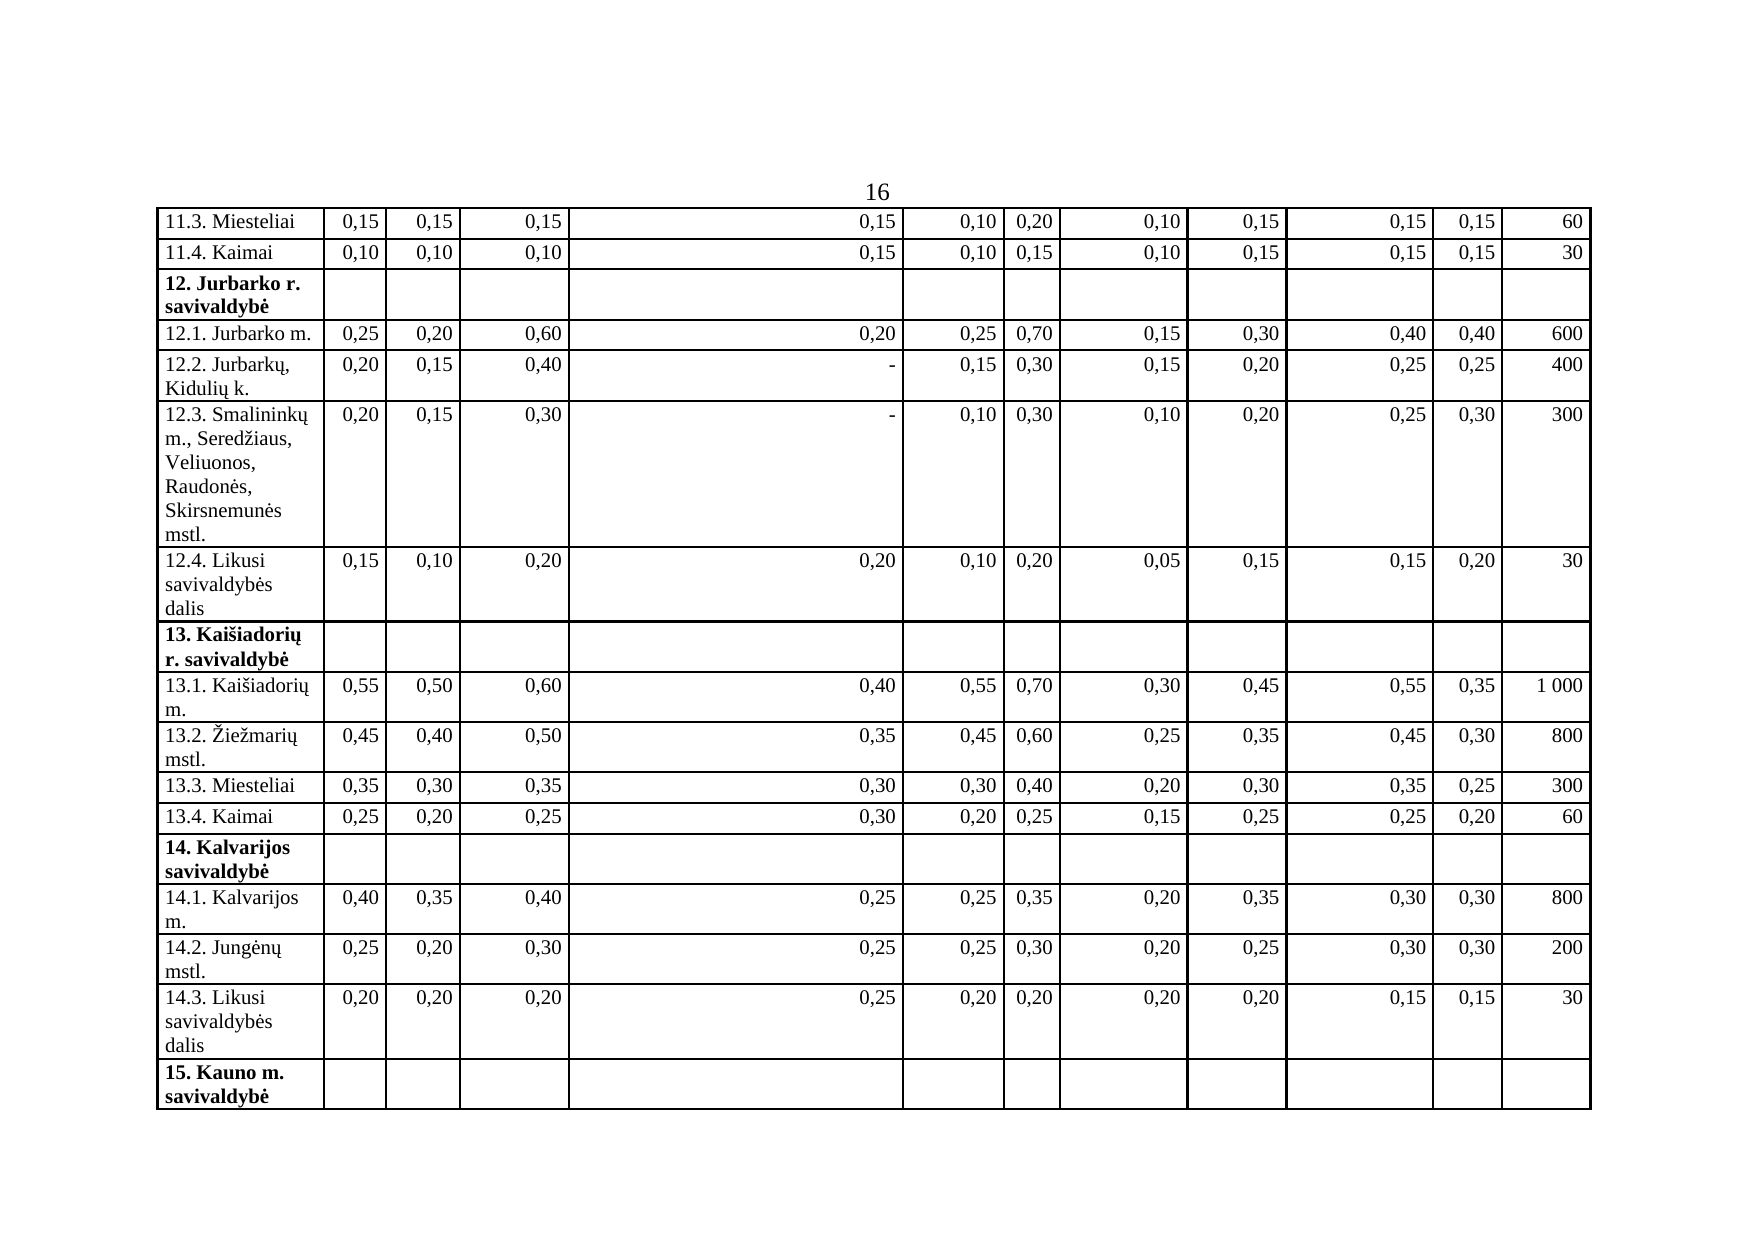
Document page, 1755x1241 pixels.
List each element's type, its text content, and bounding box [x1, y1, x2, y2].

table_cell 0,20 [1061, 885, 1186, 933]
table_cell 0,20 [387, 804, 459, 833]
table_cell 800 [1503, 723, 1589, 771]
table_cell 0,15 [1189, 548, 1285, 620]
table_cell 0,70 [1005, 673, 1059, 721]
table_cell 0,10 [387, 240, 459, 268]
table_cell 0,30 [1288, 885, 1432, 933]
table_cell 30 [1503, 548, 1589, 620]
table_cell [904, 835, 1003, 883]
table_cell [387, 1060, 459, 1108]
table_cell 0,15 [1288, 985, 1432, 1057]
table_cell 12.3. Smalininkų m., Seredžiaus, Veliuonos, Raudonės, Skirsnemunės mstl. [159, 402, 323, 546]
table_cell 0,15 [1434, 240, 1501, 268]
table_cell 0,10 [325, 240, 385, 268]
table_cell 13. Kaišiadorių r. savivaldybė [159, 623, 323, 671]
table_cell 600 [1503, 321, 1589, 349]
table_cell [1189, 623, 1285, 671]
table_cell 0,25 [570, 935, 902, 983]
table_cell [1592, 319, 1597, 349]
table_cell [1592, 400, 1597, 546]
table_cell 13.3. Miesteliai [159, 773, 323, 802]
table_cell [1592, 207, 1597, 237]
table_cell [1061, 623, 1186, 671]
table_cell [1005, 270, 1059, 318]
table_cell 0,15 [461, 209, 568, 237]
table_cell 0,60 [461, 321, 568, 349]
table_cell 0,20 [1189, 351, 1285, 399]
table_cell 200 [1503, 935, 1589, 983]
table_cell [461, 270, 568, 318]
table_cell 11.4. Kaimai [159, 240, 323, 268]
table_cell 0,20 [461, 985, 568, 1057]
table_cell 0,30 [1189, 321, 1285, 349]
table_cell [1592, 883, 1597, 933]
table_cell 0,25 [1288, 402, 1432, 546]
table_cell 0,25 [1434, 773, 1501, 802]
table_cell [570, 623, 902, 671]
table_cell 300 [1503, 402, 1589, 546]
table_cell [1503, 623, 1589, 671]
table_cell 12.2. Jurbarkų, Kidulių k. [159, 351, 323, 399]
table_cell 0,30 [570, 804, 902, 833]
table_cell 0,30 [570, 773, 902, 802]
table_cell 0,15 [387, 351, 459, 399]
table_cell 0,10 [904, 548, 1003, 620]
table_cell 60 [1503, 209, 1589, 237]
table_cell 0,45 [1189, 673, 1285, 721]
table_cell 0,25 [570, 885, 902, 933]
table_cell 30 [1503, 985, 1589, 1057]
table_cell 0,25 [461, 804, 568, 833]
table_cell 0,10 [1061, 402, 1186, 546]
table_cell 0,70 [1005, 321, 1059, 349]
table_cell 0,25 [325, 935, 385, 983]
table_cell [904, 270, 1003, 318]
table_cell 0,20 [387, 985, 459, 1057]
table_cell 12. Jurbarko r. savivaldybė [159, 270, 323, 318]
table_cell [1592, 1058, 1597, 1108]
table_cell 0,20 [1434, 548, 1501, 620]
table_cell 0,55 [1288, 673, 1432, 721]
table_cell 12.4. Likusi savivaldybės dalis [159, 548, 323, 620]
table_cell 0,30 [1288, 935, 1432, 983]
table_cell [1592, 933, 1597, 983]
table_cell 0,20 [570, 321, 902, 349]
table_cell 0,25 [1189, 935, 1285, 983]
table_cell 0,15 [387, 402, 459, 546]
table_cell 0,10 [904, 402, 1003, 546]
table_cell 14.3. Likusi savivaldybės dalis [159, 985, 323, 1057]
table_cell 0,20 [1189, 402, 1285, 546]
table_cell 0,30 [461, 935, 568, 983]
table_cell [387, 835, 459, 883]
table_cell [1189, 270, 1285, 318]
table_cell [1592, 546, 1597, 620]
table_cell 13.4. Kaimai [159, 804, 323, 833]
table_cell 0,35 [1288, 773, 1432, 802]
table_cell 0,40 [325, 885, 385, 933]
table_cell [1434, 623, 1501, 671]
table_cell 0,40 [1434, 321, 1501, 349]
table_cell - [570, 351, 902, 399]
table_cell 30 [1503, 240, 1589, 268]
table_cell 0,15 [325, 548, 385, 620]
table_cell [570, 1060, 902, 1108]
table_cell [1434, 270, 1501, 318]
table_cell [1434, 835, 1501, 883]
table_cell [1434, 1060, 1501, 1108]
table_cell 0,60 [461, 673, 568, 721]
table_cell 0,20 [1434, 804, 1501, 833]
table_cell 0,20 [1005, 209, 1059, 237]
table_cell [325, 1060, 385, 1108]
table_cell 0,20 [325, 402, 385, 546]
table_cell [461, 835, 568, 883]
table_cell 0,50 [387, 673, 459, 721]
table_cell 0,40 [387, 723, 459, 771]
table_cell 0,40 [570, 673, 902, 721]
table_cell 0,30 [1434, 935, 1501, 983]
table_cell [1592, 349, 1597, 399]
table_cell 0,10 [904, 209, 1003, 237]
table_cell 0,55 [904, 673, 1003, 721]
table_cell [1288, 623, 1432, 671]
table_cell [1061, 1060, 1186, 1108]
table_cell 0,15 [1005, 240, 1059, 268]
table_cell [1005, 835, 1059, 883]
table_cell [1005, 1060, 1059, 1108]
table_cell [461, 1060, 568, 1108]
table_cell 300 [1503, 773, 1589, 802]
table_cell [1592, 671, 1597, 721]
table_cell [387, 623, 459, 671]
table_cell 0,20 [1189, 985, 1285, 1057]
table_cell 0,25 [1005, 804, 1059, 833]
table_cell [1592, 268, 1597, 318]
table_cell 0,10 [1061, 240, 1186, 268]
table_cell 0,55 [325, 673, 385, 721]
table_cell 0,30 [1005, 351, 1059, 399]
table_cell [325, 835, 385, 883]
table_cell 0,20 [387, 935, 459, 983]
table_cell 0,25 [1189, 804, 1285, 833]
table_cell 0,40 [1005, 773, 1059, 802]
table_cell 0,35 [1189, 885, 1285, 933]
table_cell 0,20 [1061, 935, 1186, 983]
table_cell [325, 623, 385, 671]
table_cell 0,10 [461, 240, 568, 268]
table_cell 0,20 [904, 985, 1003, 1057]
table_cell 800 [1503, 885, 1589, 933]
table_cell 14.2. Jungėnų mstl. [159, 935, 323, 983]
table_cell 0,40 [461, 351, 568, 399]
table_cell 0,20 [325, 351, 385, 399]
table_cell 0,35 [1005, 885, 1059, 933]
table_cell 0,35 [1434, 673, 1501, 721]
table_cell 0,25 [1288, 351, 1432, 399]
table_cell [1592, 771, 1597, 802]
table_cell 0,35 [570, 723, 902, 771]
table_cell 0,60 [1005, 723, 1059, 771]
table_cell 0,15 [570, 240, 902, 268]
table_cell [1503, 1060, 1589, 1108]
table_cell 0,20 [570, 548, 902, 620]
table_cell 0,15 [1288, 240, 1432, 268]
table_cell [904, 1060, 1003, 1108]
table_cell [1189, 1060, 1285, 1108]
table_cell [1503, 835, 1589, 883]
table_cell 13.2. Žiežmarių mstl. [159, 723, 323, 771]
table_cell 0,15 [1434, 209, 1501, 237]
table_cell 0,15 [325, 209, 385, 237]
table_cell 0,20 [904, 804, 1003, 833]
table_cell 15. Kauno m. savivaldybė [159, 1060, 323, 1108]
table_cell 0,50 [461, 723, 568, 771]
table_cell 14.1. Kalvarijos m. [159, 885, 323, 933]
table_cell 0,20 [1005, 985, 1059, 1057]
table_cell [1288, 1060, 1432, 1108]
table_cell [1005, 623, 1059, 671]
table_cell 0,15 [1288, 548, 1432, 620]
table_cell 0,15 [570, 209, 902, 237]
table_cell [1288, 835, 1432, 883]
table_cell 0,35 [387, 885, 459, 933]
table_cell 400 [1503, 351, 1589, 399]
table_cell [1189, 835, 1285, 883]
table_cell [1592, 620, 1597, 671]
table_cell 14. Kalvarijos savivaldybė [159, 835, 323, 883]
table_cell 0,30 [1434, 885, 1501, 933]
table_cell [1061, 835, 1186, 883]
table_cell 0,30 [1061, 673, 1186, 721]
table_cell 0,15 [1434, 985, 1501, 1057]
table_cell 0,25 [570, 985, 902, 1057]
table_cell [1061, 270, 1186, 318]
table_cell 0,45 [1288, 723, 1432, 771]
table_cell 0,05 [1061, 548, 1186, 620]
table_cell [1592, 238, 1597, 268]
table_cell 0,35 [325, 773, 385, 802]
table_cell 0,15 [904, 351, 1003, 399]
table_cell 0,15 [1061, 321, 1186, 349]
table_cell 0,45 [325, 723, 385, 771]
table_cell 0,30 [1434, 723, 1501, 771]
table_cell 0,30 [1005, 935, 1059, 983]
table_cell 0,40 [461, 885, 568, 933]
table_cell [1288, 270, 1432, 318]
table_cell 12.1. Jurbarko m. [159, 321, 323, 349]
table_cell 0,10 [1061, 209, 1186, 237]
table_cell 0,30 [387, 773, 459, 802]
table_cell 0,30 [1189, 773, 1285, 802]
table_cell [1503, 270, 1589, 318]
table_cell 0,40 [1288, 321, 1432, 349]
table_cell 0,15 [1189, 209, 1285, 237]
table_cell 0,20 [1061, 985, 1186, 1057]
table_cell 0,45 [904, 723, 1003, 771]
table_cell 0,25 [904, 885, 1003, 933]
table_cell - [570, 402, 902, 546]
table_cell [570, 270, 902, 318]
table_cell 0,30 [904, 773, 1003, 802]
table_cell 0,30 [1005, 402, 1059, 546]
table_cell 0,20 [461, 548, 568, 620]
table_cell [1592, 983, 1597, 1057]
table_cell [387, 270, 459, 318]
table_cell 0,35 [1189, 723, 1285, 771]
table_cell [1592, 833, 1597, 883]
table_cell [904, 623, 1003, 671]
table_cell 0,25 [904, 321, 1003, 349]
table_cell 0,20 [387, 321, 459, 349]
table_cell [1592, 721, 1597, 771]
table_cell 0,25 [1434, 351, 1501, 399]
table_cell 0,15 [1061, 804, 1186, 833]
table_cell 0,25 [1061, 723, 1186, 771]
table_cell 0,20 [1061, 773, 1186, 802]
table_cell 13.1. Kaišiadorių m. [159, 673, 323, 721]
table_cell 0,10 [387, 548, 459, 620]
table_cell 0,15 [1189, 240, 1285, 268]
table_cell 0,25 [325, 321, 385, 349]
table_cell 60 [1503, 804, 1589, 833]
table_cell 0,20 [1005, 548, 1059, 620]
table_cell 11.3. Miesteliai [159, 209, 323, 237]
table_cell 0,25 [325, 804, 385, 833]
table_cell 0,15 [1288, 209, 1432, 237]
table_cell 1 000 [1503, 673, 1589, 721]
table_cell [570, 835, 902, 883]
table_cell 0,10 [904, 240, 1003, 268]
table_cell 0,15 [1061, 351, 1186, 399]
table_cell 0,35 [461, 773, 568, 802]
table_cell 0,20 [325, 985, 385, 1057]
table_cell 0,30 [1434, 402, 1501, 546]
table_cell [325, 270, 385, 318]
table_cell 0,15 [387, 209, 459, 237]
table_cell 0,25 [904, 935, 1003, 983]
table_cell 0,30 [461, 402, 568, 546]
table_cell [461, 623, 568, 671]
table_cell [1592, 802, 1597, 833]
table_cell 0,25 [1288, 804, 1432, 833]
